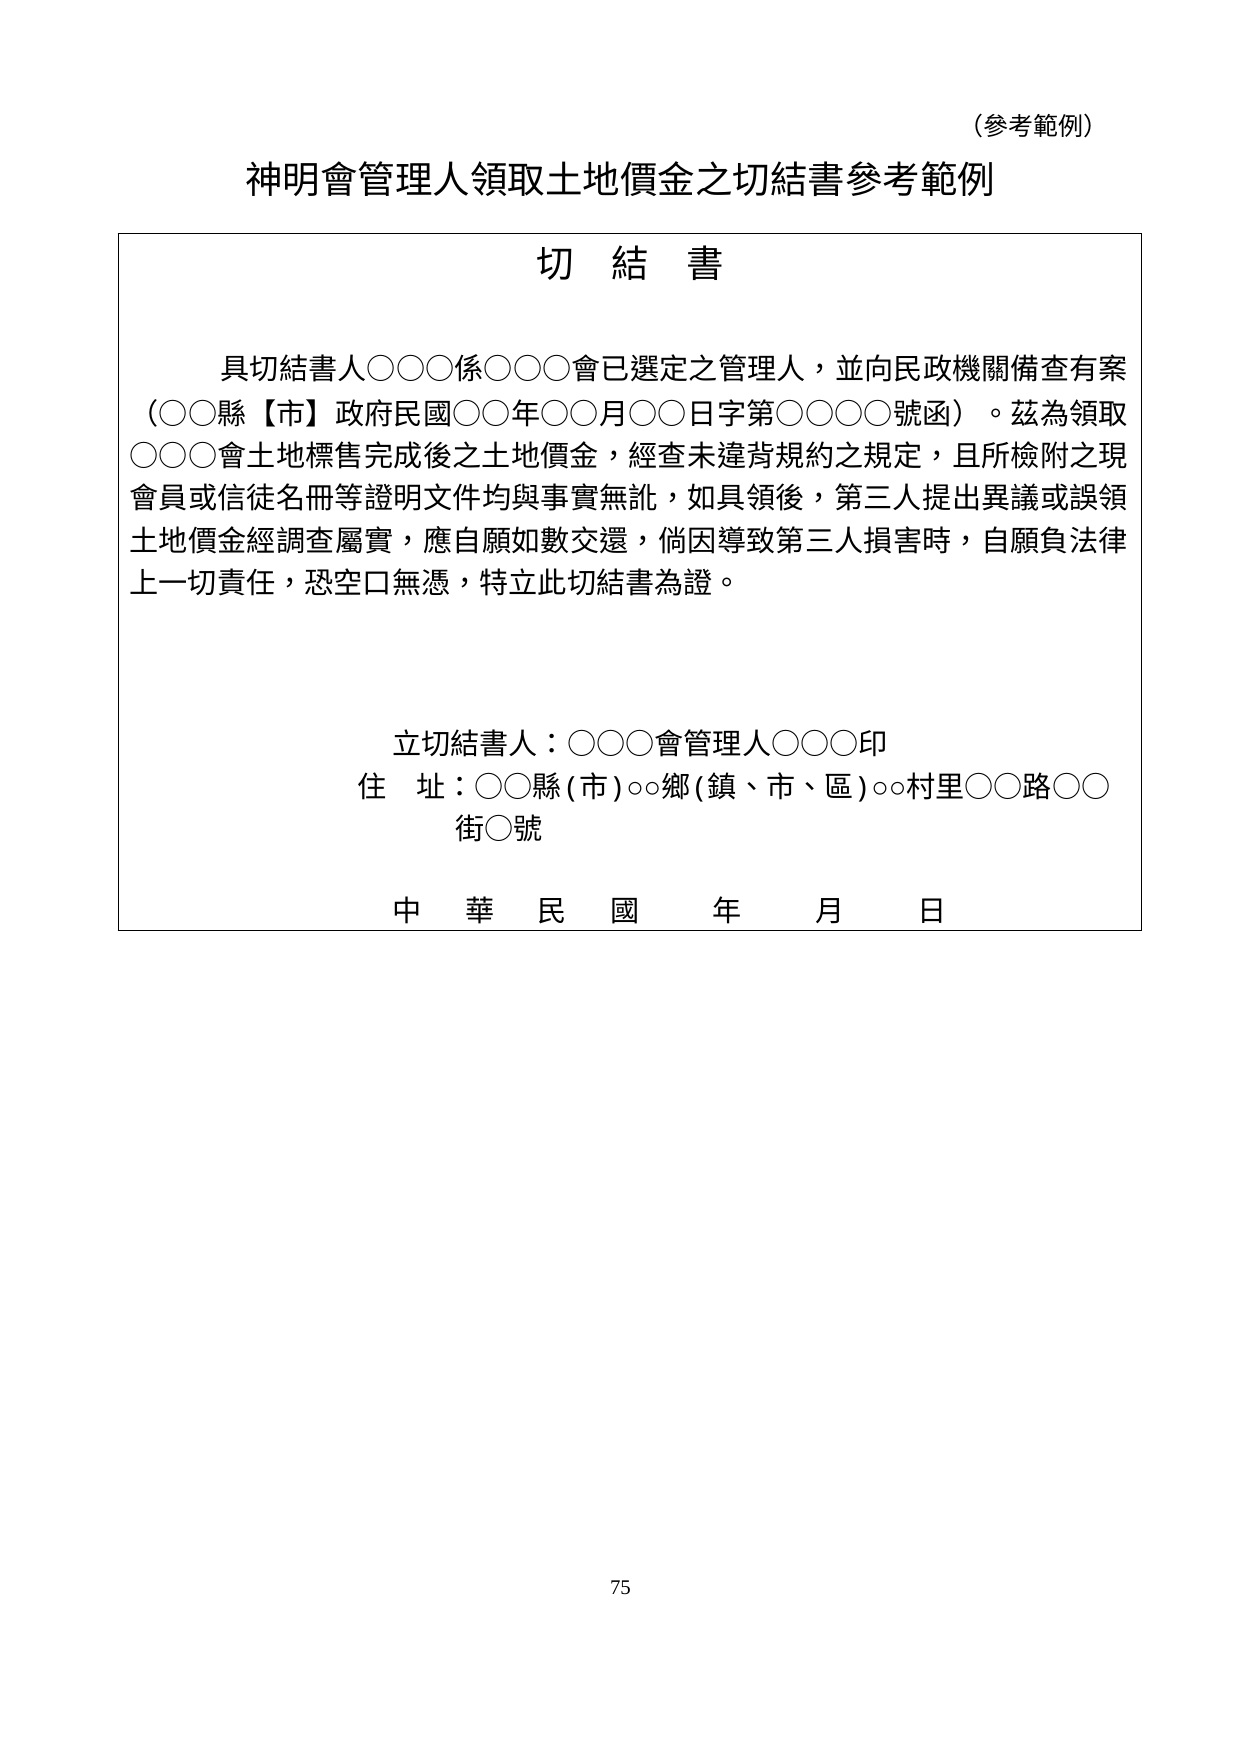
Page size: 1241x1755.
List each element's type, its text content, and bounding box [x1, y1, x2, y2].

text （參考範例） [958, 107, 1134, 143]
table_header 切 結 書 具切結書人○○○係○○○會已選定之管理人，並向民政機關備查有案（○○縣【市】政府民國○○年○○月○○日字第○○○○號函）。茲為領取○○○會土地標售完成後之土地價金，經查未違背規約之規定，且所檢附之現會員或信徒名冊等證明文件均與事實無訛，如具領後，第三人提出異議或誤領土地價金經調查屬實，應自願如數交還，倘因導致第三人損害時，自願負法律上一切責任，恐空口無憑，特立此切結書為證。 立切結書人：○○○會管理人○○○印 住 址：○○縣(市)○○鄉(鎮、市、區)○○村里○○路○○街○號 中 華 民 國 年 月 日 [119, 234, 1141, 930]
text 神明會管理人領取土地價金之切結書參考範例 [118, 150, 1122, 204]
